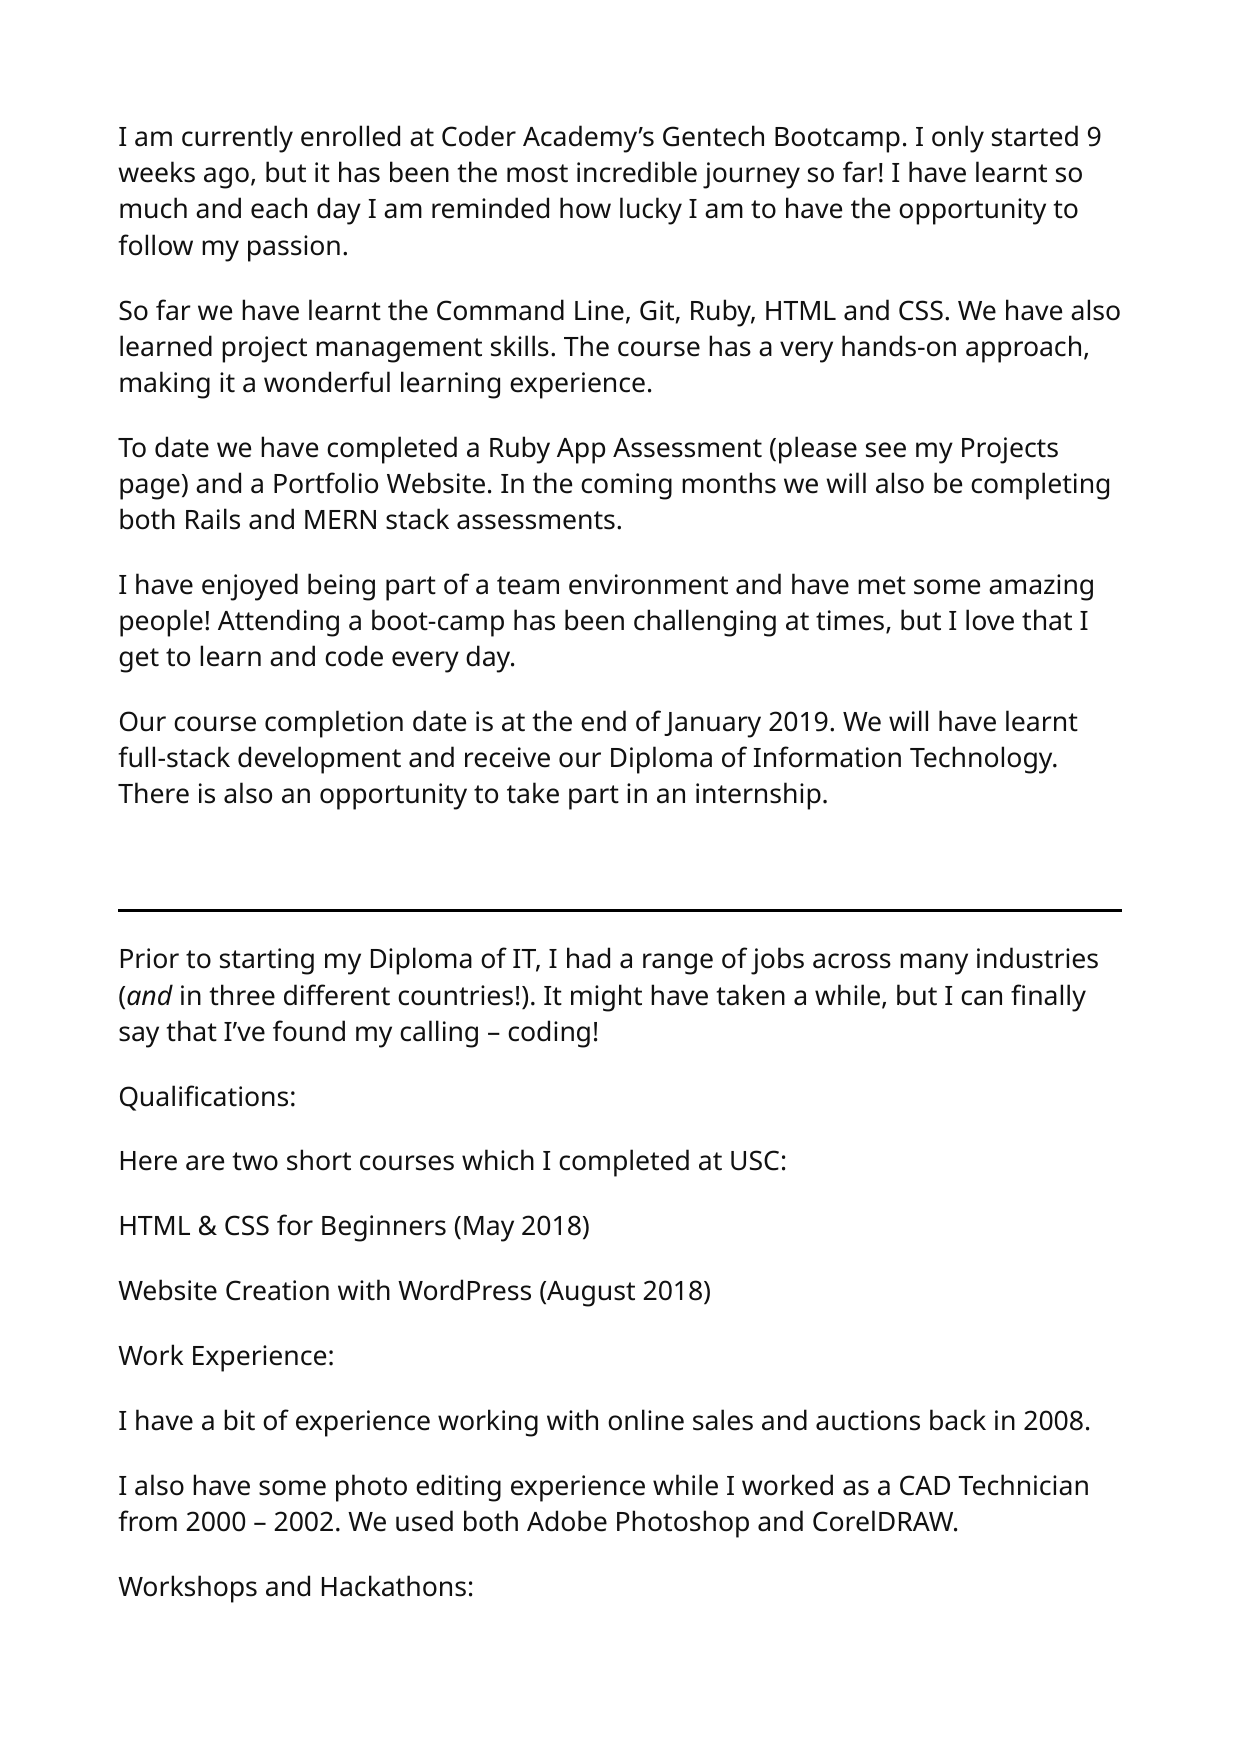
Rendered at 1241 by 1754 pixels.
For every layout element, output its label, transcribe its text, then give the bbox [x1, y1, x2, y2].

text Prior to starting my Diploma of IT, I had a range of jobs across many industries (and in three different countries!). It might have taken a while, but I can finally say that I’ve found my calling – coding! [118, 940, 1122, 1049]
text Website Creation with WordPress (August 2018) [118, 1272, 1122, 1308]
text I am currently enrolled at Coder Academy’s Gentech Bootcamp. I only started 9 weeks ago, but it has been the most incredible journey so far! I have learnt so much and each day I am reminded how lucky I am to have the opportunity to follow my passion. [118, 118, 1122, 263]
text HTML & CSS for Beginners (May 2018) [118, 1207, 1122, 1243]
text So far we have learnt the Command Line, Git, Ruby, HTML and CSS. We have also learned project management skills. The course has a very hands-on approach, making it a wonderful learning experience. [118, 291, 1122, 400]
text I have enjoyed being part of a team environment and have met some amazing people! Attending a boot-camp has been challenging at times, but I love that I get to learn and code every day. [118, 566, 1122, 674]
text To date we have completed a Ruby App Assessment (please see my Projects page) and a Portfolio Website. In the coming months we will also be completing both Rails and MERN stack assessments. [118, 429, 1122, 537]
text Here are two short courses which I completed at USC: [118, 1142, 1122, 1178]
text Work Experience: [118, 1337, 1122, 1373]
text I also have some photo editing experience while I worked as a CAD Technician from 2000 – 2002. We used both Adobe Photoshop and CorelDRAW. [118, 1467, 1122, 1539]
text Our course completion date is at the end of January 2019. We will have learnt full-stack development and receive our Diploma of Information Technology. There is also an opportunity to take part in an internship. [118, 703, 1122, 811]
text I have a bit of experience working with online sales and auctions back in 2008. [118, 1402, 1122, 1438]
text Workshops and Hackathons: [118, 1568, 1122, 1604]
text Qualifications: [118, 1077, 1122, 1114]
